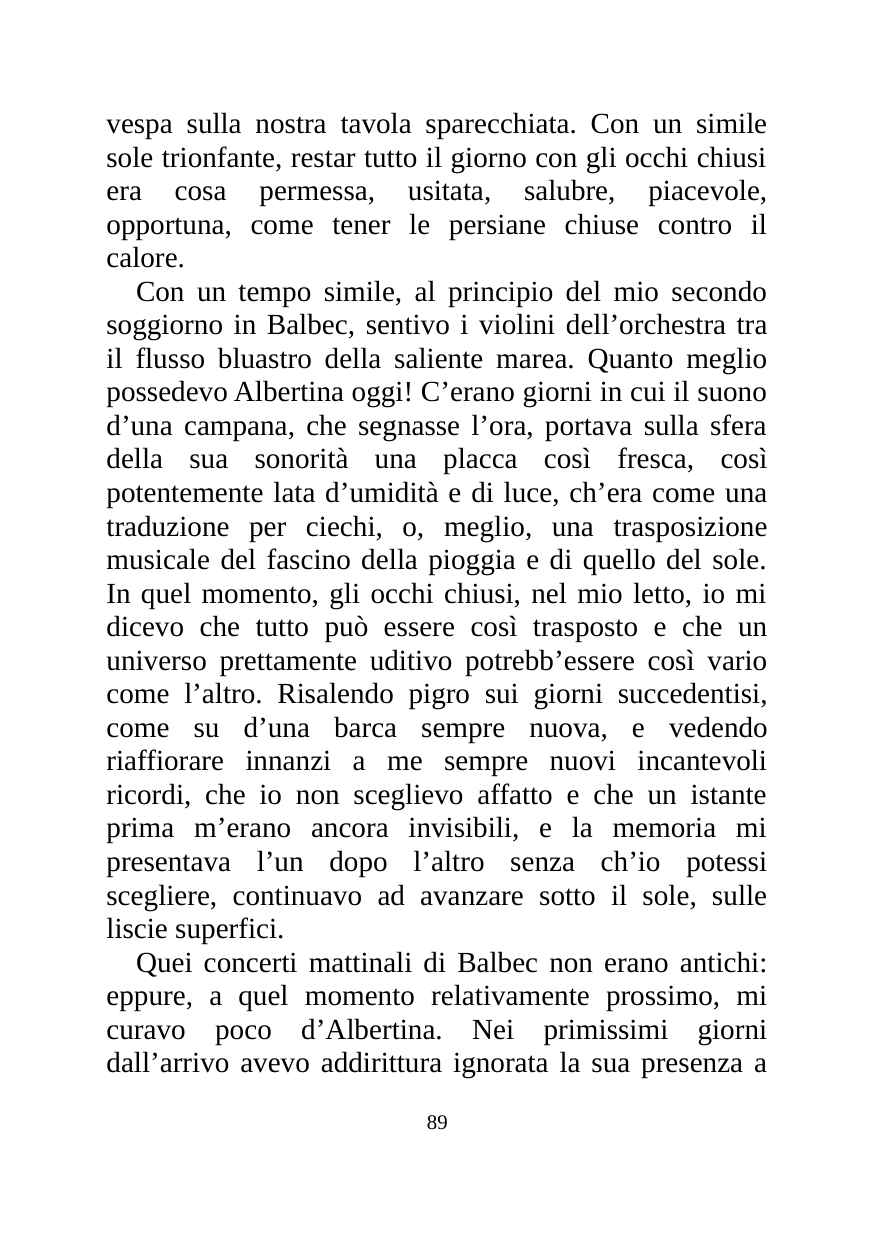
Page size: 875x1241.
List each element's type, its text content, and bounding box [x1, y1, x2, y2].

text Quei concerti mattinali di Balbec non erano antichi: eppure, a quel momento relativamente prossimo, mi curavo poco d’Albertina. Nei primissimi giorni dall’arrivo avevo addirittura ignorata la sua presenza a [106, 945, 768, 1079]
text vespa sulla nostra tavola sparecchiata. Con un simile sole trionfante, restar tutto il giorno con gli occhi chiusi era cosa permessa, usitata, salubre, piacevole, opportuna, come tener le persiane chiuse contro il calore. [106, 106, 768, 274]
text Con un tempo simile, al principio del mio secondo soggiorno in Balbec, sentivo i violini dell’orchestra tra il flusso bluastro della saliente marea. Quanto meglio possedevo Albertina oggi! C’erano giorni in cui il suono d’una campana, che segnasse l’ora, portava sulla sfera della sua sonorità una placca così fresca, così potentemente lata d’umidità e di luce, ch’era come una traduzione per ciechi, o, meglio, una trasposizione musicale del fascino della pioggia e di quello del sole. In quel momento, gli occhi chiusi, nel mio letto, io mi dicevo che tutto può essere così trasposto e che un universo prettamente uditivo potrebb’essere così vario come l’altro. Risalendo pigro sui giorni succedentisi, come su d’una barca sempre nuova, e vedendo riaffiorare innanzi a me sempre nuovi incantevoli ricordi, che io non sceglievo affatto e che un istante prima m’erano ancora invisibili, e la memoria mi presentava l’un dopo l’altro senza ch’io potessi scegliere, continuavo ad avanzare sotto il sole, sulle liscie superfici. [106, 274, 768, 945]
